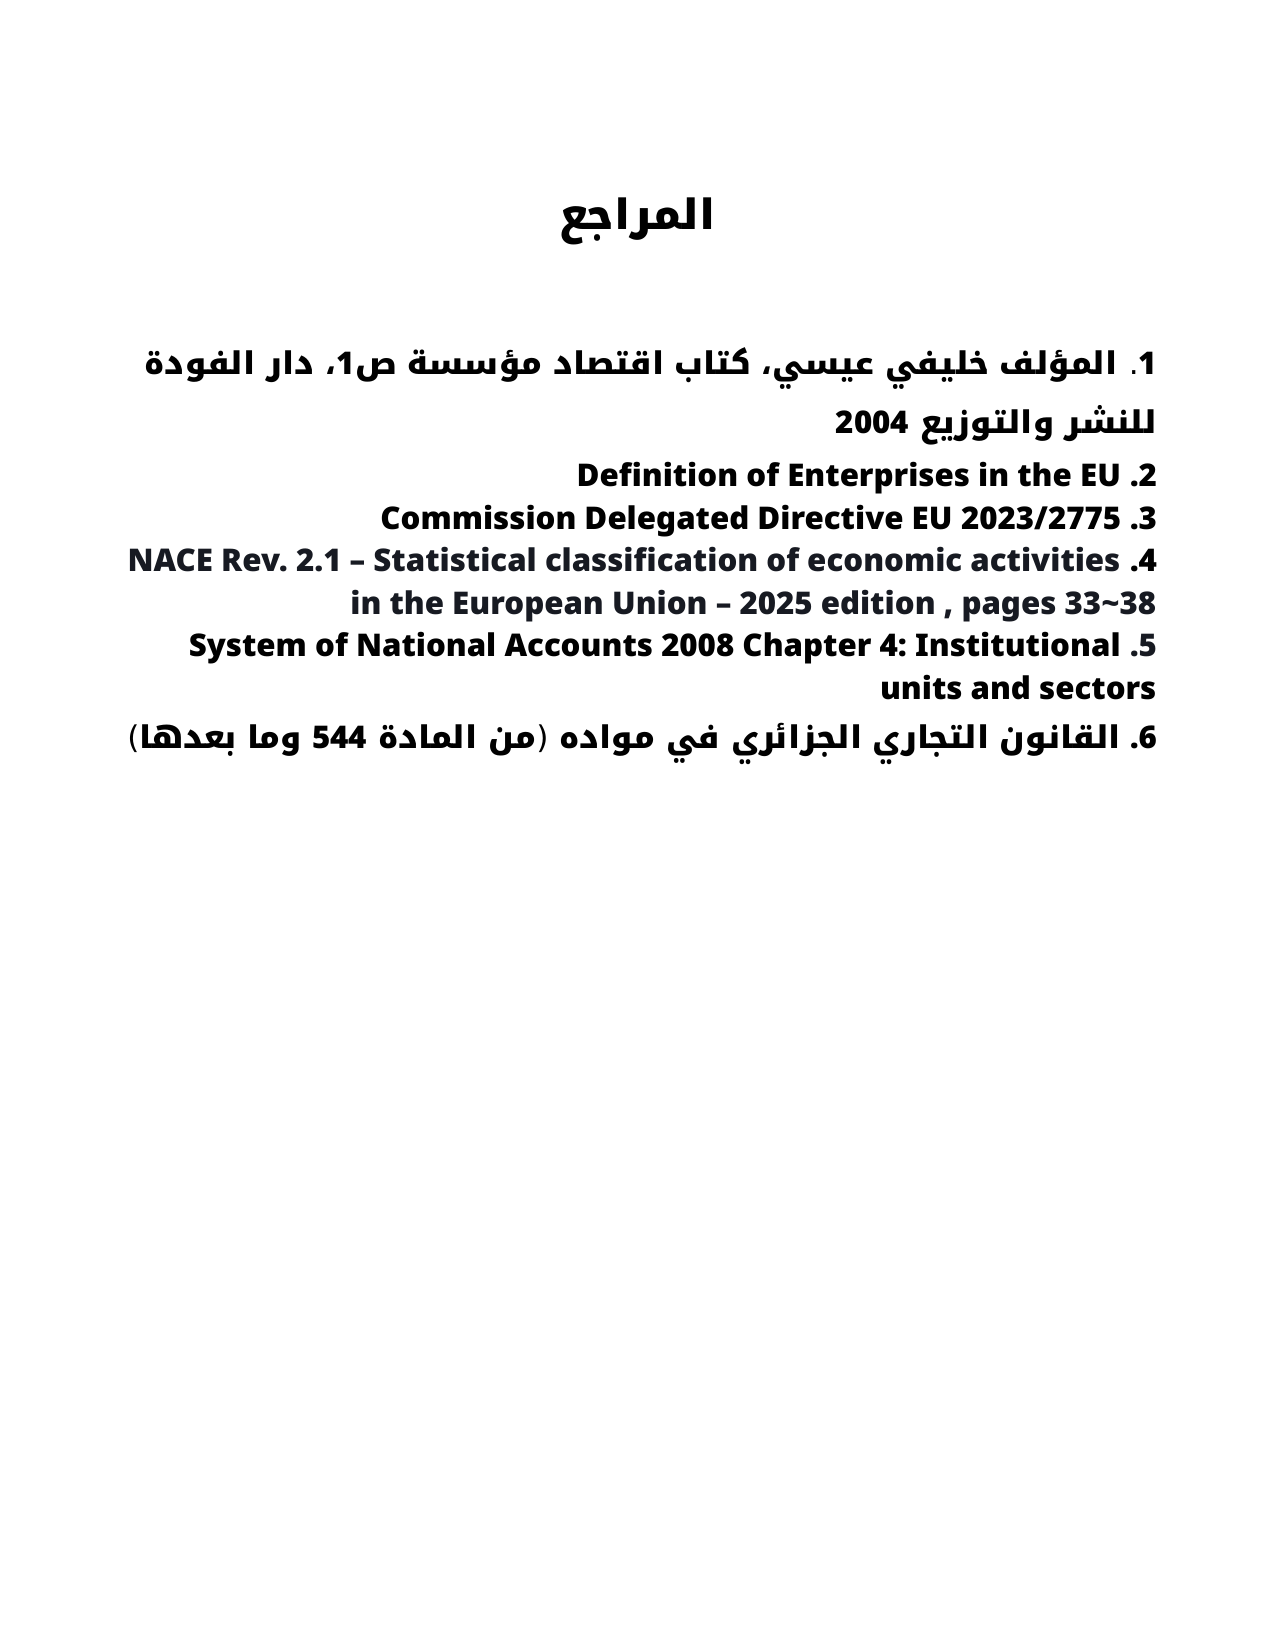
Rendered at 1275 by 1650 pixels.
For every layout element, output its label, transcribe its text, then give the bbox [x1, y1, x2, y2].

text 3. Commission Delegated Directive EU­ 2023/2775 [118, 496, 1157, 538]
text 1. المؤلف خليفي عيسي، كتاب اقتصاد مؤسسة ص1، دار الفودة للنشر والتوزيع 2004 [118, 334, 1157, 453]
text 6. القانون التجاري الجزائري في مواده (من المادة 544 وما بعدها) [118, 709, 1157, 768]
text 2. Definition of Enterprises in the EU [118, 453, 1157, 496]
text 5. System of National Accounts 2008 Chapter 4: Institutional units and sectors [118, 623, 1157, 709]
text 4. NACE Rev. 2.1 – Statistical classification of economic activities in the European Union – 2025 edition , pages 33~38 [118, 538, 1157, 623]
text المراجع [118, 176, 1157, 255]
